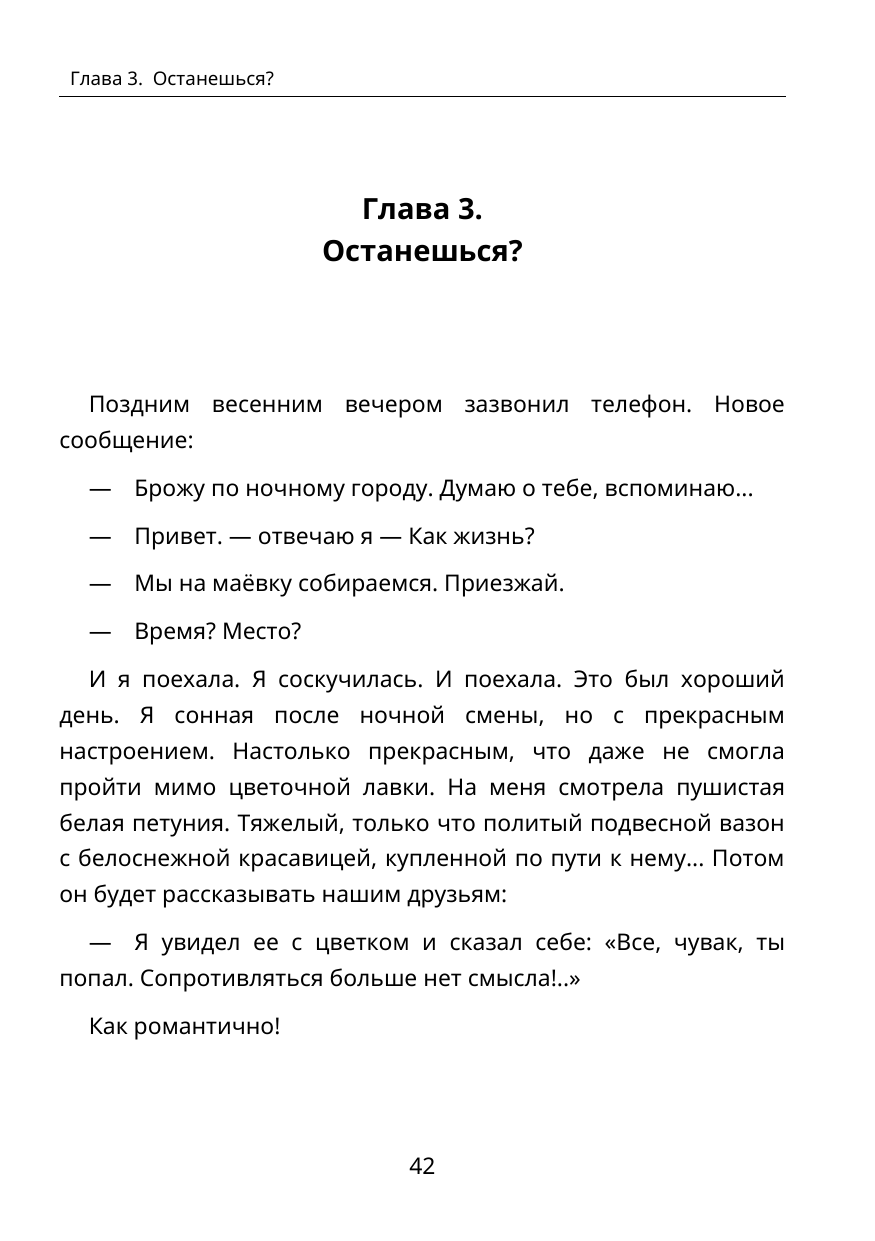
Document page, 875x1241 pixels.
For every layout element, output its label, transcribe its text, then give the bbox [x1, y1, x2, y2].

text И я поехала. Я соскучилась. И поехала. Это был хороший день. Я сонная после ночной смены, но с прекрасным настроением. Настолько прекрасным, что даже не смогла пройти мимо цветочной лавки. На меня смотрела пушистая белая петуния. Тяжелый, только что политый подвесной вазон с белоснежной красавицей, купленной по пути к нему... Потом он будет рассказывать нашим друзьям: [59, 663, 786, 909]
list Привет. — отвечаю я — Как жизнь? [59, 519, 786, 551]
list Время? Место? [59, 615, 786, 646]
list Мы на маёвку собираемся. Приезжай. [59, 567, 786, 598]
text Как романтично! [59, 1010, 786, 1041]
list Я увидел ее с цветком и сказал себе: «Все, чувак, ты попал. Сопротивляться больше нет смысла!..» [59, 926, 786, 993]
list Брожу по ночному городу. Думаю о тебе, вспоминаю... [59, 472, 786, 503]
text Поздним весенним вечером зазвонил телефон. Новое сообщение: [59, 388, 786, 455]
subtitle Глава 3. Останешься? [59, 185, 786, 270]
